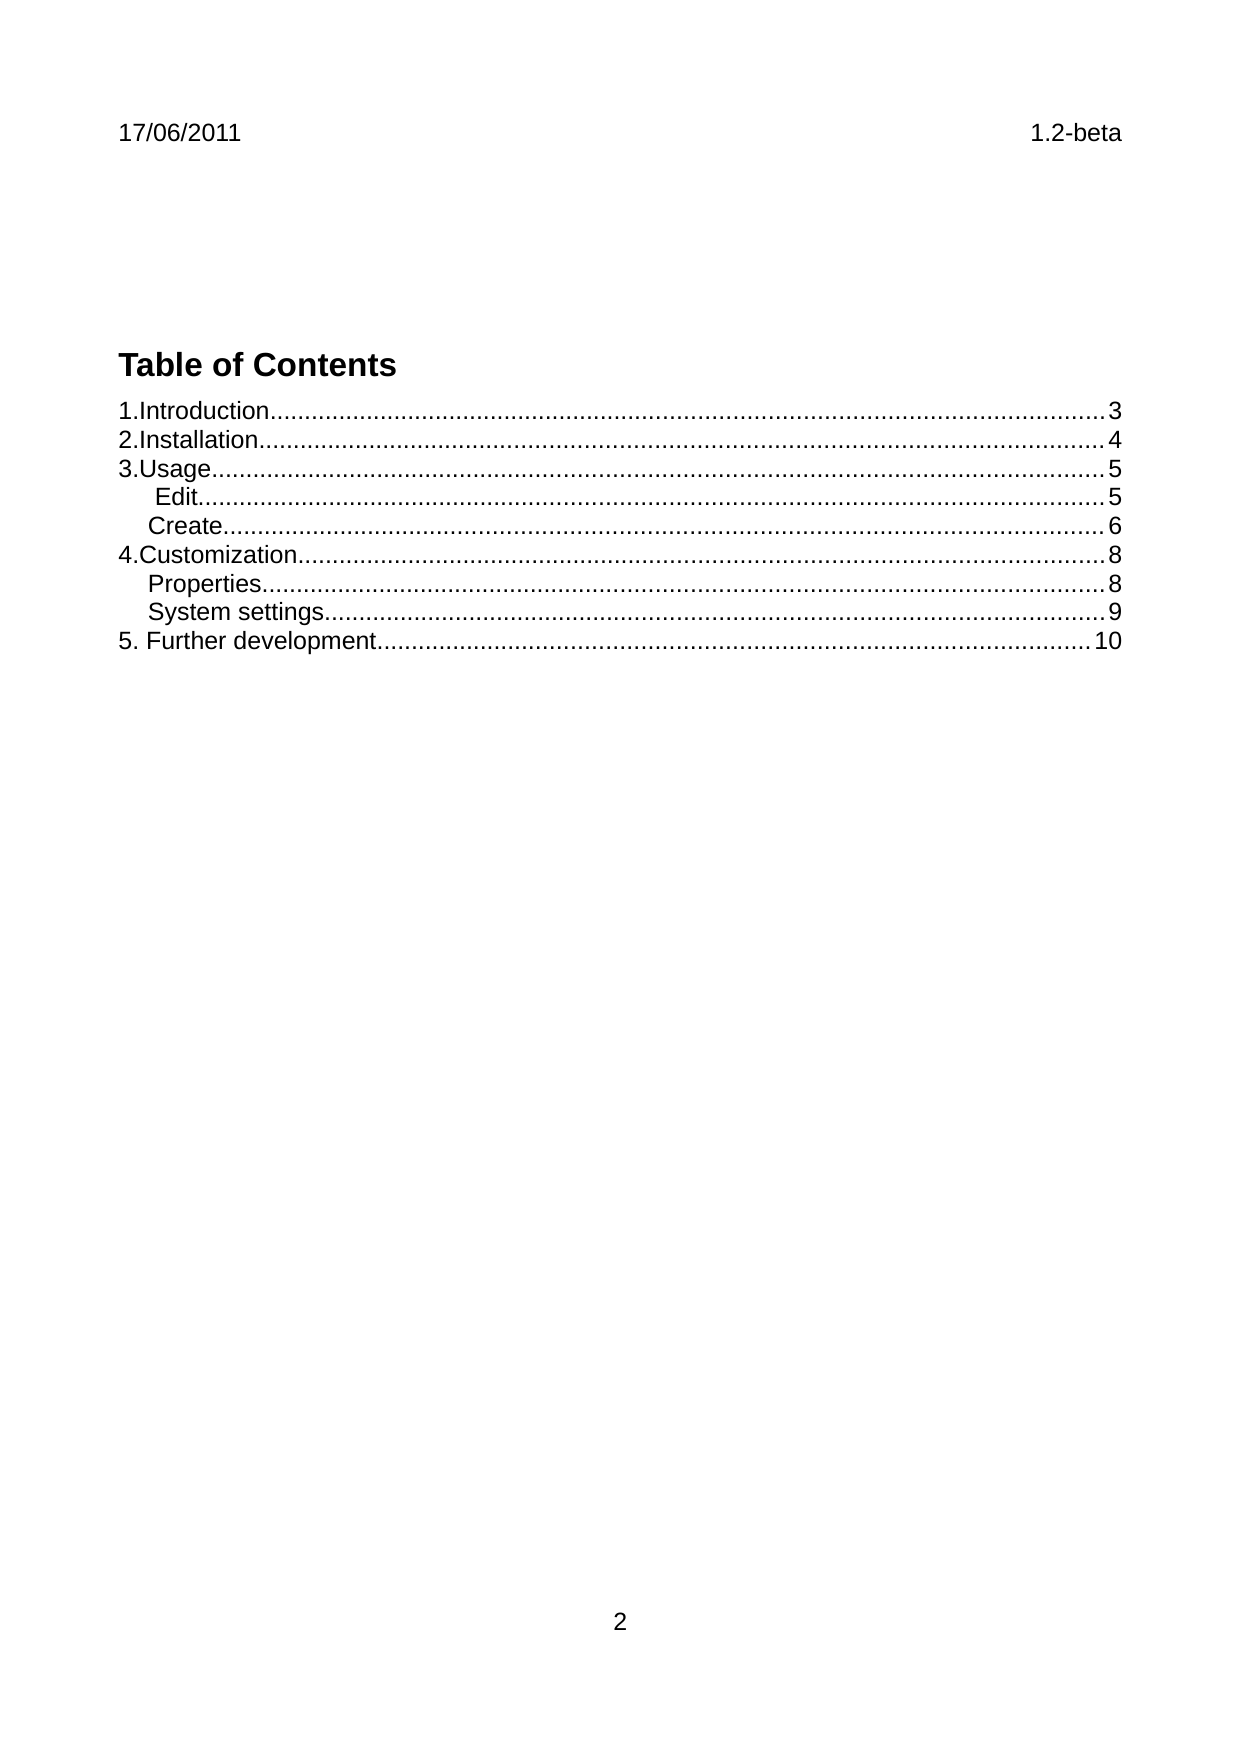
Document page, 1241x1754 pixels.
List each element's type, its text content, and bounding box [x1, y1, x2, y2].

text 3.Usage 5 [118, 453, 1122, 482]
subtitle Table of Contents [118, 345, 1122, 383]
text 1.Introduction 3 [118, 396, 1122, 425]
text 5. Further development 10 [118, 626, 1122, 655]
text Create 6 [148, 511, 1122, 540]
text Edit 5 [148, 482, 1122, 511]
text 4.Customization 8 [118, 540, 1122, 568]
text 2.Installation 4 [118, 425, 1122, 453]
text Properties 8 [148, 568, 1122, 597]
text System settings 9 [148, 597, 1122, 626]
